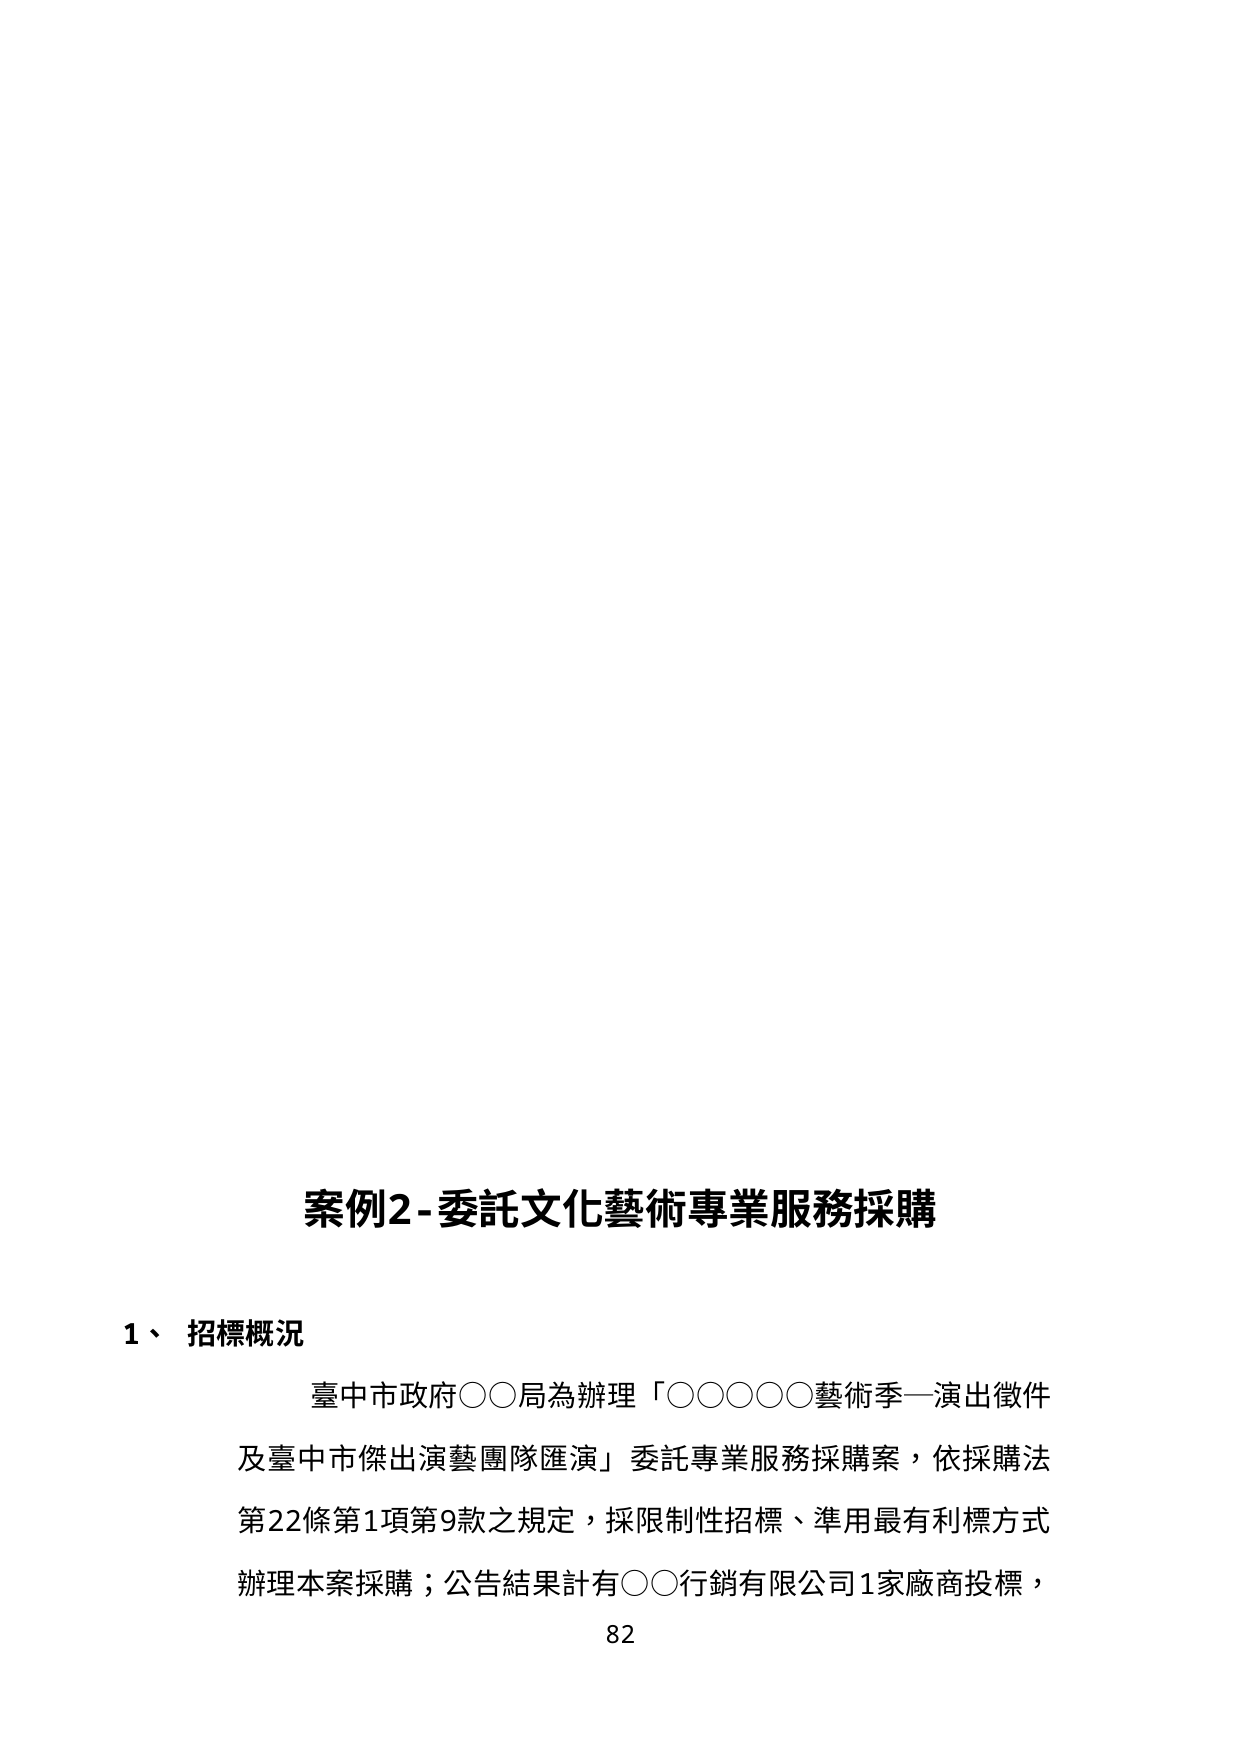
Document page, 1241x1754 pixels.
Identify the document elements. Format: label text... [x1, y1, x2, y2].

text 案例2-委託文化藝術專業服務採購 [187, 1165, 1053, 1228]
list 招標概況 [122, 1290, 1053, 1353]
text 臺中市政府○○局為辦理「○○○○○藝術季─演出徵件及臺中市傑出演藝團隊匯演」委託專業服務採購案，依採購法第22條第1項第9款之規定，採限制性招標、準用最有利標方式辦理本案採購；公告結果計有○○行銷有限公司1家廠商投標， [237, 1353, 1053, 1603]
